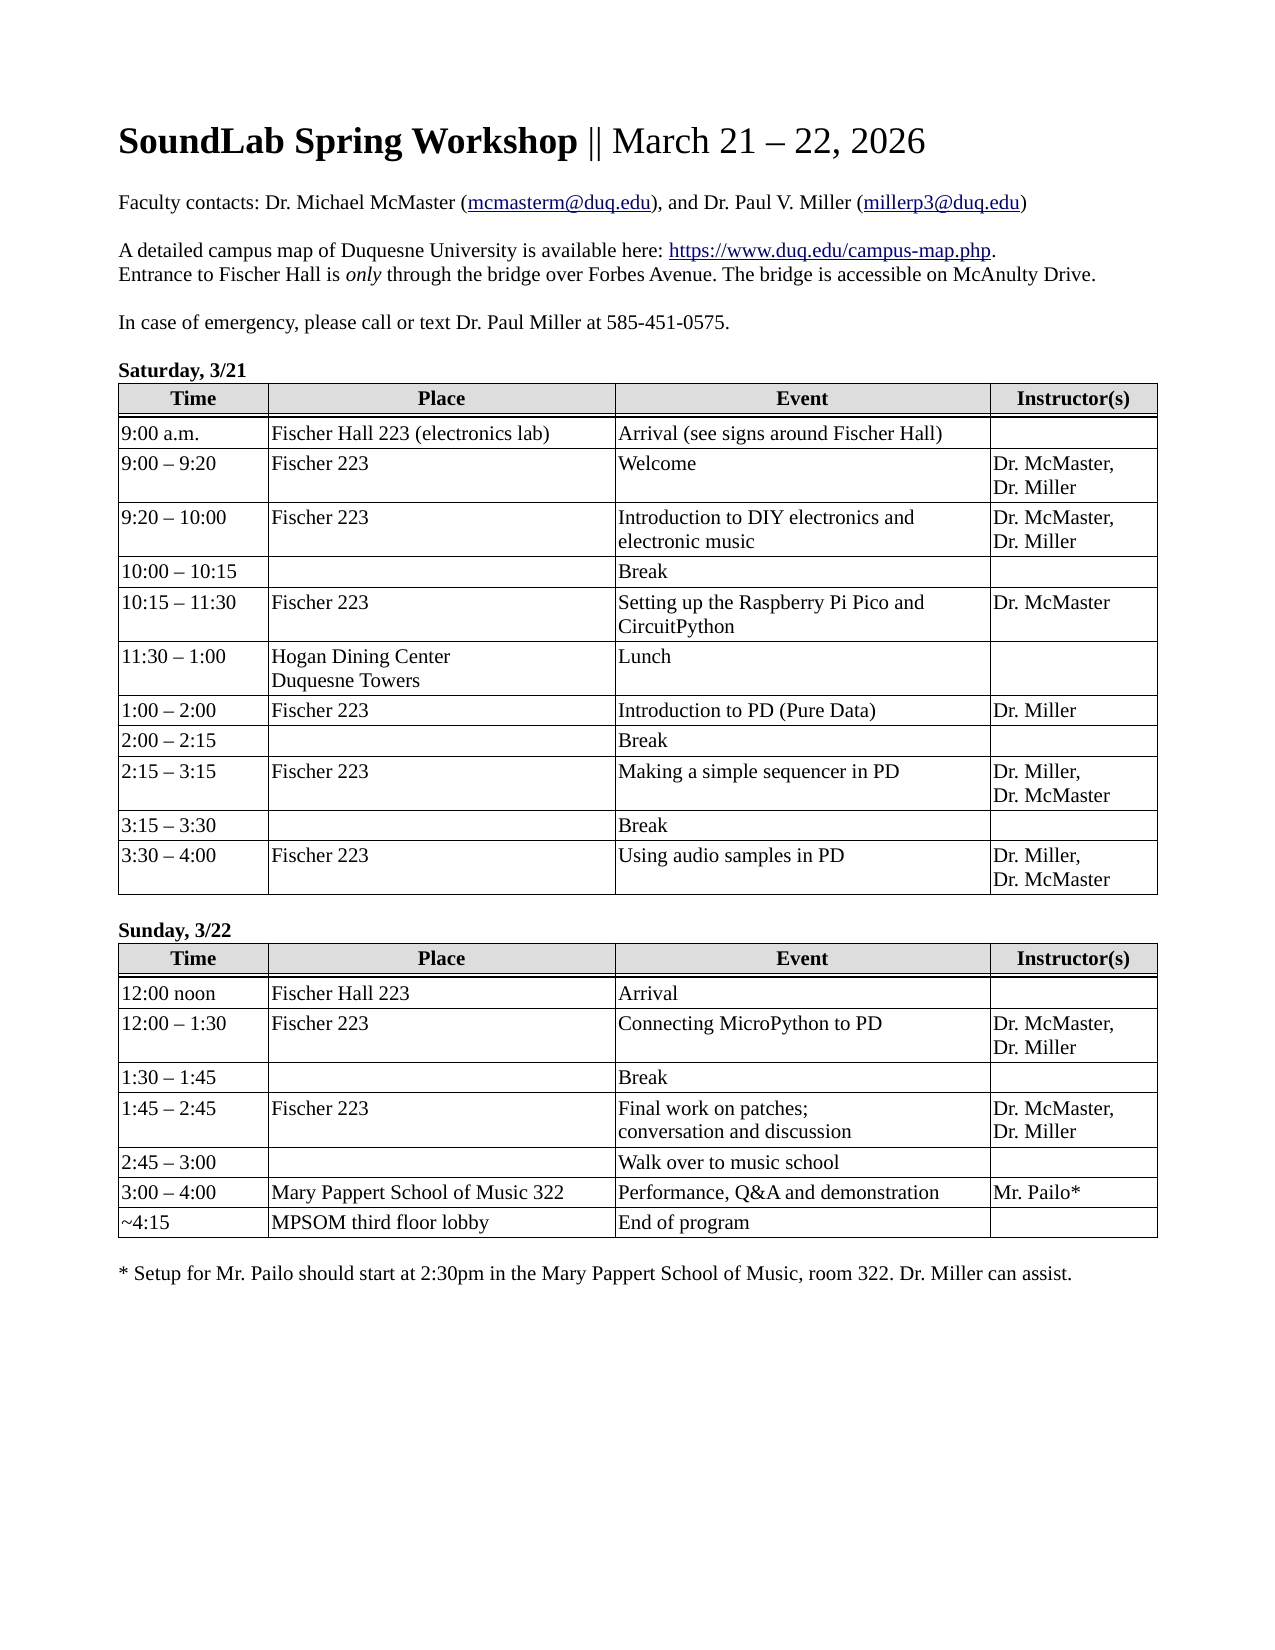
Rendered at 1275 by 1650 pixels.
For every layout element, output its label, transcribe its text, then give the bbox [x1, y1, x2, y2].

table_cell Break [616, 1063, 990, 1092]
table_cell 1:30 – 1:45 [119, 1063, 268, 1092]
table_cell Introduction to PD (Pure Data) [616, 696, 990, 725]
table_cell Fischer 223 [269, 696, 615, 725]
table_cell 12:00 noon [119, 978, 268, 1008]
table_cell [269, 811, 615, 840]
table_cell [991, 557, 1157, 587]
table_cell Connecting MicroPython to PD [616, 1009, 990, 1062]
table_cell Setting up the Raspberry Pi Pico and CircuitPython [616, 588, 990, 641]
table_cell Break [616, 557, 990, 587]
table_cell [269, 1148, 615, 1177]
table_cell 1:00 – 2:00 [119, 696, 268, 725]
table_cell Fischer Hall 223 (electronics lab) [269, 418, 615, 448]
table_cell Dr. McMaster, Dr. Miller [991, 1093, 1157, 1147]
table_cell Break [616, 811, 990, 840]
table_cell Fischer 223 [269, 503, 615, 556]
table_cell Welcome [616, 449, 990, 502]
table_header Place [269, 384, 615, 413]
table_cell 2:15 – 3:15 [119, 757, 268, 810]
table_cell [269, 1063, 615, 1092]
table_cell [991, 1208, 1157, 1237]
text Saturday, 3/21 [118, 358, 1157, 382]
table_cell [269, 726, 615, 756]
table_header Time [119, 384, 268, 413]
table_cell [991, 1148, 1157, 1177]
table_cell Hogan Dining Center Duquesne Towers [269, 642, 615, 695]
text * Setup for Mr. Pailo should start at 2:30pm in the Mary Pappert School of Music, room 322. Dr. Miller can assist. [118, 1261, 1157, 1285]
table_header Event [616, 944, 990, 973]
table_cell Fischer 223 [269, 1009, 615, 1062]
table_cell Fischer 223 [269, 757, 615, 810]
table_cell 9:00 – 9:20 [119, 449, 268, 502]
text Faculty contacts: Dr. Michael McMaster (mcmasterm@duq.edu), and Dr. Paul V. Miller (millerp3@duq.edu) [118, 190, 1157, 214]
table_cell Final work on patches; conversation and discussion [616, 1093, 990, 1147]
table_header Instructor(s) [991, 384, 1157, 413]
table_cell Fischer Hall 223 [269, 978, 615, 1008]
table_cell [991, 978, 1157, 1008]
table_cell Dr. Miller, Dr. McMaster [991, 757, 1157, 810]
table_cell 9:20 – 10:00 [119, 503, 268, 556]
table_cell End of program [616, 1208, 990, 1237]
table_cell Dr. McMaster, Dr. Miller [991, 1009, 1157, 1062]
table_cell Arrival [616, 978, 990, 1008]
table_cell 2:45 – 3:00 [119, 1148, 268, 1177]
table_header Time [119, 944, 268, 973]
table_cell Mr. Pailo* [991, 1178, 1157, 1207]
table_cell Dr. McMaster [991, 588, 1157, 641]
table_cell Introduction to DIY electronics and electronic music [616, 503, 990, 556]
text Sunday, 3/22 [118, 918, 1157, 942]
table_cell 3:30 – 4:00 [119, 841, 268, 894]
table_cell [269, 557, 615, 587]
table_cell 9:00 a.m. [119, 418, 268, 448]
table_cell Arrival (see signs around Fischer Hall) [616, 418, 990, 448]
table_cell Break [616, 726, 990, 756]
table_cell [991, 1063, 1157, 1092]
table_header Event [616, 384, 990, 413]
table_cell ~4:15 [119, 1208, 268, 1237]
table_cell 11:30 – 1:00 [119, 642, 268, 695]
table_cell Lunch [616, 642, 990, 695]
table_cell 1:45 – 2:45 [119, 1093, 268, 1147]
table_cell 12:00 – 1:30 [119, 1009, 268, 1062]
table_cell Fischer 223 [269, 449, 615, 502]
text A detailed campus map of Duquesne University is available here: https://www.duq.edu/campus-map.php. [118, 238, 1157, 262]
table_cell 2:00 – 2:15 [119, 726, 268, 756]
table_cell [991, 642, 1157, 695]
table_cell Fischer 223 [269, 588, 615, 641]
table_cell Dr. McMaster, Dr. Miller [991, 503, 1157, 556]
table_cell 10:00 – 10:15 [119, 557, 268, 587]
table_header Instructor(s) [991, 944, 1157, 973]
table_cell Dr. Miller, Dr. McMaster [991, 841, 1157, 894]
table_cell [991, 418, 1157, 448]
table_cell 3:15 – 3:30 [119, 811, 268, 840]
text SoundLab Spring Workshop || March 21 – 22, 2026 [118, 118, 1157, 161]
table_cell Mary Pappert School of Music 322 [269, 1178, 615, 1207]
table_cell [991, 811, 1157, 840]
table_cell Making a simple sequencer in PD [616, 757, 990, 810]
table_cell 10:15 – 11:30 [119, 588, 268, 641]
table_cell Using audio samples in PD [616, 841, 990, 894]
table_header Place [269, 944, 615, 973]
table_cell Fischer 223 [269, 841, 615, 894]
table_cell 3:00 – 4:00 [119, 1178, 268, 1207]
table_cell Walk over to music school [616, 1148, 990, 1177]
table_cell Dr. Miller [991, 696, 1157, 725]
text In case of emergency, please call or text Dr. Paul Miller at 585-451-0575. [118, 310, 1157, 334]
table_cell MPSOM third floor lobby [269, 1208, 615, 1237]
table_cell Dr. McMaster, Dr. Miller [991, 449, 1157, 502]
table_cell [991, 726, 1157, 756]
table_cell Performance, Q&A and demonstration [616, 1178, 990, 1207]
table_cell Fischer 223 [269, 1093, 615, 1147]
text Entrance to Fischer Hall is only through the bridge over Forbes Avenue. The bridge is accessible on McAnulty Drive. [118, 262, 1157, 286]
